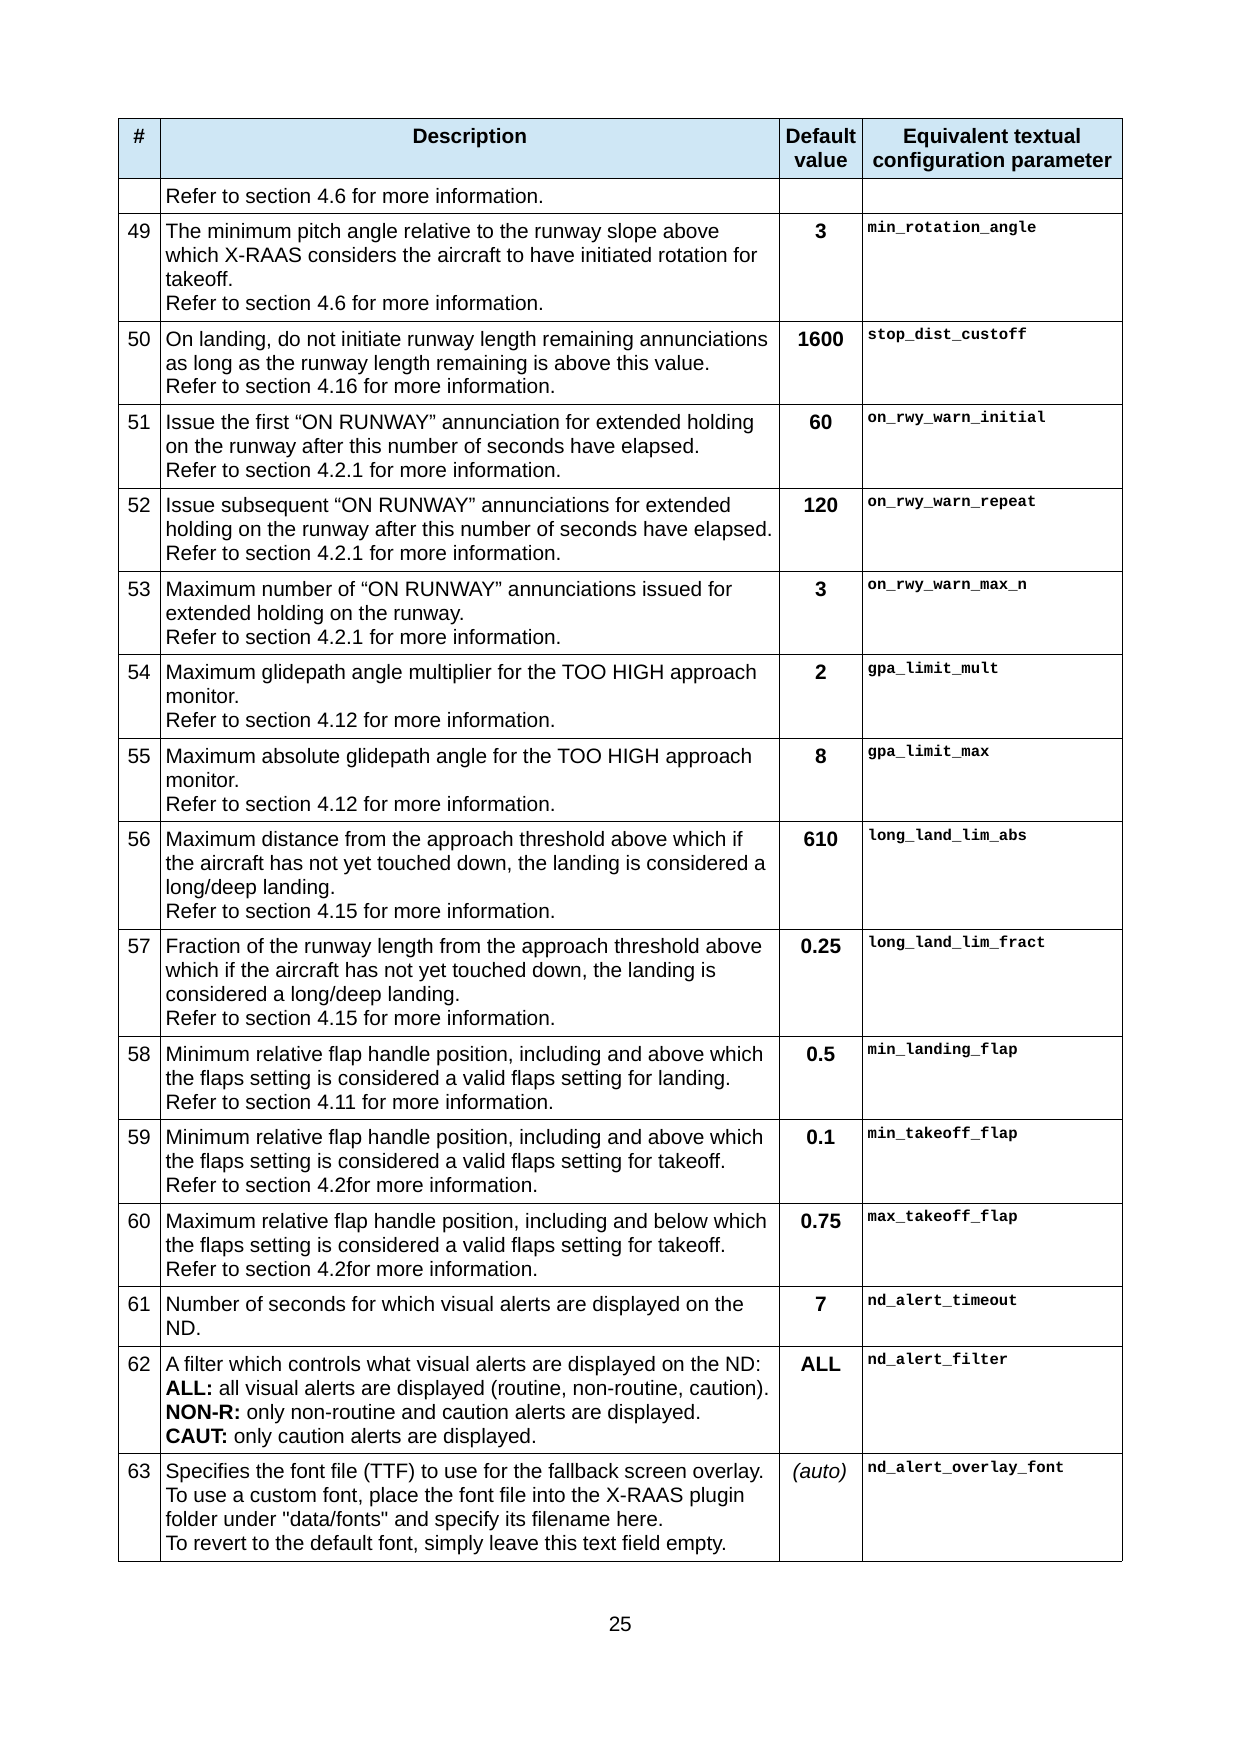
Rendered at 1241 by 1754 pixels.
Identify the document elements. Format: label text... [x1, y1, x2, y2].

table_cell Refer to section 4.6 for more information. [161, 179, 779, 213]
table_cell on_rwy_warn_initial [863, 405, 1122, 487]
table_header # [119, 119, 160, 178]
table_cell Maximum number of “ON RUNWAY” annunciations issued for extended holding on the runway. Refer to section 4.2.1 for more information. [161, 572, 779, 654]
table_cell 54 [119, 655, 160, 738]
table_cell 0.25 [780, 930, 862, 1036]
table_cell Issue the first “ON RUNWAY” annunciation for extended holding on the runway after this number of seconds have elapsed. Refer to section 4.2.1 for more information. [161, 405, 779, 487]
table_cell [119, 179, 160, 213]
table_cell long_land_lim_abs [863, 822, 1122, 928]
table_cell 8 [780, 739, 862, 821]
table_cell 2 [780, 655, 862, 738]
table_cell The minimum pitch angle relative to the runway slope above which X-RAAS considers the aircraft to have initiated rotation for takeoff. Refer to section 4.6 for more information. [161, 214, 779, 321]
table_cell 0.1 [780, 1120, 862, 1203]
table_cell min_takeoff_flap [863, 1120, 1122, 1203]
table_cell 3 [780, 572, 862, 654]
table_cell 60 [119, 1204, 160, 1286]
table_cell Maximum glidepath angle multiplier for the TOO HIGH approach monitor. Refer to section 4.12 for more information. [161, 655, 779, 738]
table_cell 120 [780, 489, 862, 571]
table_cell Issue subsequent “ON RUNWAY” annunciations for extended holding on the runway after this number of seconds have elapsed. Refer to section 4.2.1 for more information. [161, 489, 779, 571]
table_cell stop_dist_custoff [863, 322, 1122, 404]
table_cell 61 [119, 1287, 160, 1346]
table_cell nd_alert_timeout [863, 1287, 1122, 1346]
table_cell 0.5 [780, 1037, 862, 1119]
table_cell min_rotation_angle [863, 214, 1122, 321]
table_cell 610 [780, 822, 862, 928]
table_cell on_rwy_warn_max_n [863, 572, 1122, 654]
table_cell Minimum relative flap handle position, including and above which the flaps setting is considered a valid flaps setting for takeoff. Refer to section 4.2for more information. [161, 1120, 779, 1203]
table_cell 7 [780, 1287, 862, 1346]
table_cell 51 [119, 405, 160, 487]
table_cell gpa_limit_mult [863, 655, 1122, 738]
table_cell 63 [119, 1454, 160, 1561]
table_cell 58 [119, 1037, 160, 1119]
table_cell Number of seconds for which visual alerts are displayed on the ND. [161, 1287, 779, 1346]
table_cell 49 [119, 214, 160, 321]
table_cell on_rwy_warn_repeat [863, 489, 1122, 571]
table_cell 62 [119, 1347, 160, 1453]
table_cell Maximum relative flap handle position, including and below which the flaps setting is considered a valid flaps setting for takeoff. Refer to section 4.2for more information. [161, 1204, 779, 1286]
table_cell Maximum distance from the approach threshold above which if the aircraft has not yet touched down, the landing is considered a long/deep landing. Refer to section 4.15 for more information. [161, 822, 779, 928]
table_header Equivalent textual configuration parameter [863, 119, 1122, 178]
table_cell 3 [780, 214, 862, 321]
table_cell 56 [119, 822, 160, 928]
table_cell A filter which controls what visual alerts are displayed on the ND: ALL: all visual alerts are displayed (routine, non-routine, caution). NON-R: only non-routine and caution alerts are displayed. CAUT: only caution alerts are displayed. [161, 1347, 779, 1453]
table_cell Minimum relative flap handle position, including and above which the flaps setting is considered a valid flaps setting for landing. Refer to section 4.11 for more information. [161, 1037, 779, 1119]
table_cell Fraction of the runway length from the approach threshold above which if the aircraft has not yet touched down, the landing is considered a long/deep landing. Refer to section 4.15 for more information. [161, 930, 779, 1036]
table_cell 53 [119, 572, 160, 654]
table_cell [780, 179, 862, 213]
table_cell max_takeoff_flap [863, 1204, 1122, 1286]
table_cell [863, 179, 1122, 213]
table_header Description [161, 119, 779, 178]
table_cell 59 [119, 1120, 160, 1203]
table_cell (auto) [780, 1454, 862, 1561]
table_cell 50 [119, 322, 160, 404]
table_cell gpa_limit_max [863, 739, 1122, 821]
table_cell Specifies the font file (TTF) to use for the fallback screen overlay. To use a custom font, place the font file into the X-RAAS plugin folder under "data/fonts" and specify its filename here. To revert to the default font, simply leave this text field empty. [161, 1454, 779, 1561]
table_cell 55 [119, 739, 160, 821]
table_header Default value [780, 119, 862, 178]
table_cell nd_alert_filter [863, 1347, 1122, 1453]
table_cell min_landing_flap [863, 1037, 1122, 1119]
table_cell 52 [119, 489, 160, 571]
table_cell On landing, do not initiate runway length remaining annunciations as long as the runway length remaining is above this value. Refer to section 4.16 for more information. [161, 322, 779, 404]
table_cell ALL [780, 1347, 862, 1453]
table_cell 0.75 [780, 1204, 862, 1286]
table_cell 60 [780, 405, 862, 487]
table_cell nd_alert_overlay_font [863, 1454, 1122, 1561]
table_cell long_land_lim_fract [863, 930, 1122, 1036]
table_cell Maximum absolute glidepath angle for the TOO HIGH approach monitor. Refer to section 4.12 for more information. [161, 739, 779, 821]
table_cell 1600 [780, 322, 862, 404]
table_cell 57 [119, 930, 160, 1036]
